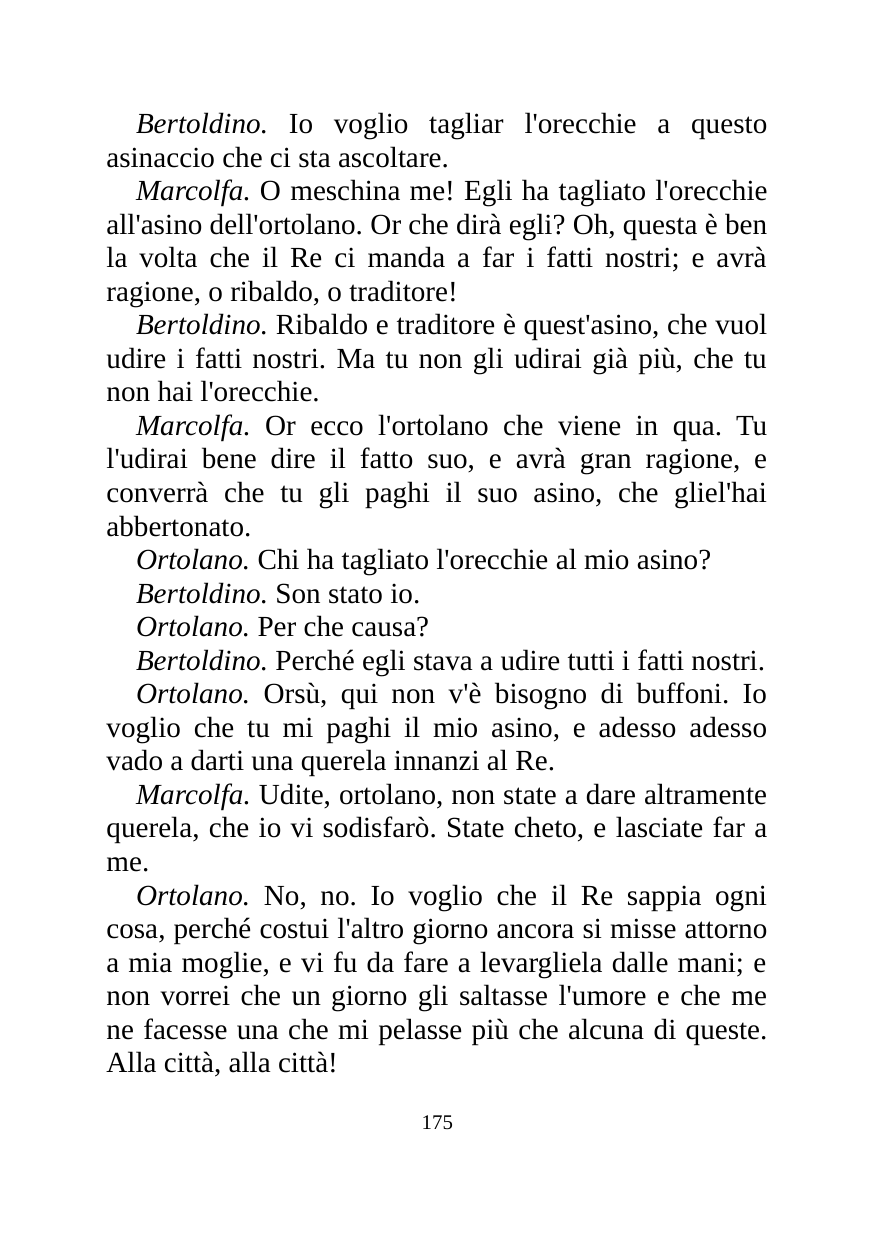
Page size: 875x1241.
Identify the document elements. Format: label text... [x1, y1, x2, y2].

text Ortolano. Per che causa? [106, 609, 768, 643]
text Bertoldino. Perché egli stava a udire tutti i fatti nostri. [106, 643, 768, 676]
text Bertoldino. Ribaldo e traditore è quest'asino, che vuol udire i fatti nostri. Ma tu non gli udirai già più, che tu non hai l'orecchie. [106, 307, 768, 408]
text Ortolano. No, no. Io voglio che il Re sappia ogni cosa, perché costui l'altro giorno ancora si misse attorno a mia moglie, e vi fu da fare a levargliela dalle mani; e non vorrei che un giorno gli saltasse l'umore e che me ne facesse una che mi pelasse più che alcuna di queste. Alla città, alla città! [106, 878, 768, 1079]
text Ortolano. Orsù, qui non v'è bisogno di buffoni. Io voglio che tu mi paghi il mio asino, e adesso adesso vado a darti una querela innanzi al Re. [106, 676, 768, 777]
text Marcolfa. Or ecco l'ortolano che viene in qua. Tu l'udirai bene dire il fatto suo, e avrà gran ragione, e converrà che tu gli paghi il suo asino, che gliel'hai abbertonato. [106, 408, 768, 542]
text Bertoldino. Son stato io. [106, 576, 768, 609]
text Marcolfa. O meschina me! Egli ha tagliato l'orecchie all'asino dell'ortolano. Or che dirà egli? Oh, questa è ben la volta che il Re ci manda a far i fatti nostri; e avrà ragione, o ribaldo, o traditore! [106, 173, 768, 307]
text Ortolano. Chi ha tagliato l'orecchie al mio asino? [106, 542, 768, 576]
text Bertoldino. Io voglio tagliar l'orecchie a questo asinaccio che ci sta ascoltare. [106, 106, 768, 173]
text Marcolfa. Udite, ortolano, non state a dare altramente querela, che io vi sodisfarò. State cheto, e lasciate far a me. [106, 777, 768, 878]
